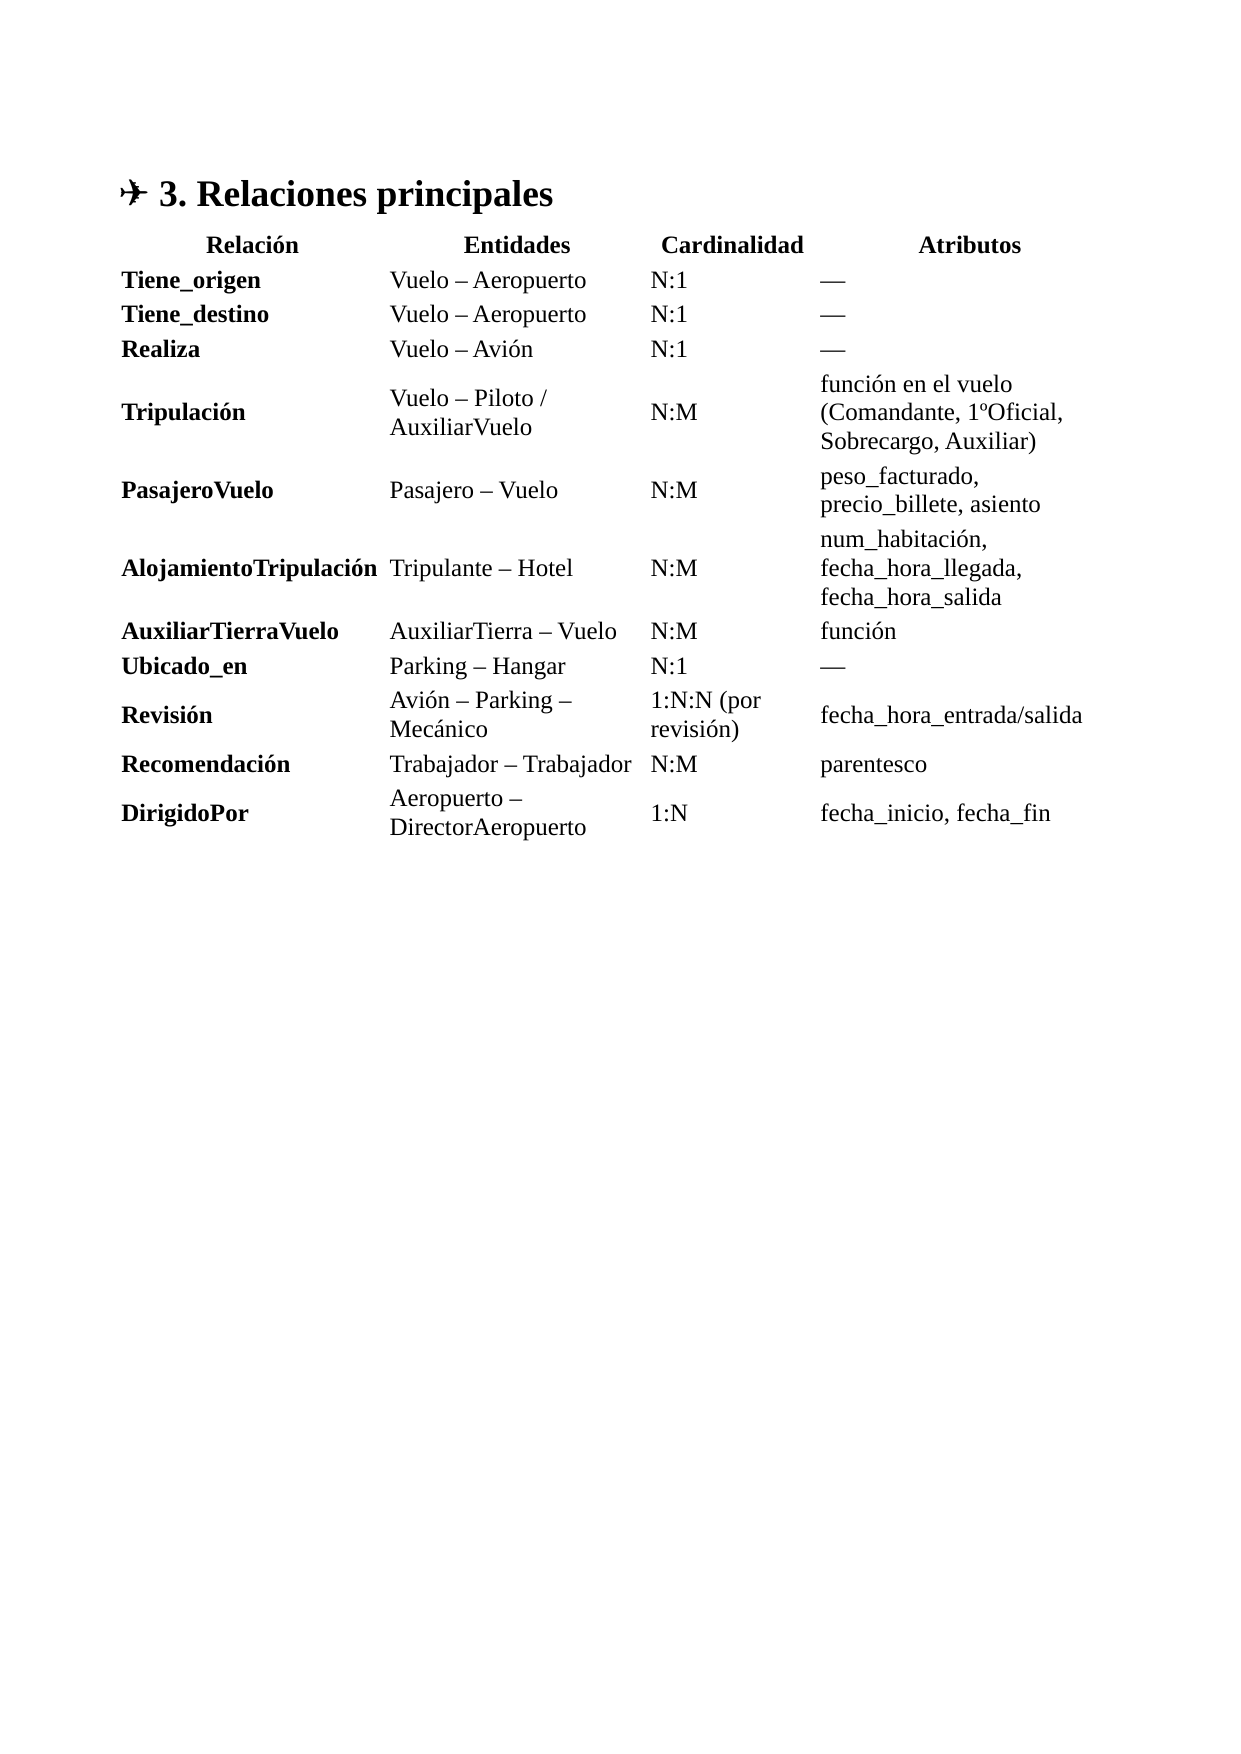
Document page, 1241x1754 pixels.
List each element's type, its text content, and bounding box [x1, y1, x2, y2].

table_cell — [817, 297, 1122, 331]
table_cell — [817, 648, 1122, 682]
table_cell — [817, 331, 1122, 366]
table_cell N:1 [648, 648, 817, 682]
table_header Relación [118, 228, 386, 262]
table_cell función [817, 613, 1122, 648]
table_cell AuxiliarTierraVuelo [118, 613, 386, 648]
table_cell PasajeroVuelo [118, 458, 386, 521]
table_cell AuxiliarTierra – Vuelo [386, 613, 647, 648]
table_cell Vuelo – Piloto / AuxiliarVuelo [386, 366, 647, 458]
table_cell N:M [648, 458, 817, 521]
table_header Atributos [817, 228, 1122, 262]
table_cell Avión – Parking – Mecánico [386, 683, 647, 746]
table_cell N:M [648, 746, 817, 780]
table_cell N:1 [648, 262, 817, 297]
table_cell Pasajero – Vuelo [386, 458, 647, 521]
table_cell — [817, 262, 1122, 297]
table_cell fecha_inicio, fecha_fin [817, 780, 1122, 844]
table_cell Recomendación [118, 746, 386, 780]
table_cell DirigidoPor [118, 780, 386, 844]
table_cell Realiza [118, 331, 386, 366]
table_cell N:M [648, 366, 817, 458]
table_cell Tripulación [118, 366, 386, 458]
table_cell Aeropuerto – DirectorAeropuerto [386, 780, 647, 844]
table_cell Parking – Hangar [386, 648, 647, 682]
table_cell Vuelo – Avión [386, 331, 647, 366]
table_cell 1:N:N (por revisión) [648, 683, 817, 746]
table_cell Ubicado_en [118, 648, 386, 682]
table_cell parentesco [817, 746, 1122, 780]
table_cell Trabajador – Trabajador [386, 746, 647, 780]
table_cell fecha_hora_entrada/salida [817, 683, 1122, 746]
table_header Cardinalidad [648, 228, 817, 262]
table_cell AlojamientoTripulación [118, 521, 386, 613]
table_cell Vuelo – Aeropuerto [386, 262, 647, 297]
table_cell 1:N [648, 780, 817, 844]
table_cell peso_facturado, precio_billete, asiento [817, 458, 1122, 521]
table_cell Vuelo – Aeropuerto [386, 297, 647, 331]
table_cell N:M [648, 613, 817, 648]
table_cell N:1 [648, 297, 817, 331]
subtitle ✈️ 3. Relaciones principales [118, 172, 1122, 215]
table_header Entidades [386, 228, 647, 262]
table_cell Revisión [118, 683, 386, 746]
table_cell función en el vuelo (Comandante, 1ºOficial, Sobrecargo, Auxiliar) [817, 366, 1122, 458]
table_cell Tiene_origen [118, 262, 386, 297]
table_cell N:1 [648, 331, 817, 366]
table_cell N:M [648, 521, 817, 613]
table_cell num_habitación, fecha_hora_llegada, fecha_hora_salida [817, 521, 1122, 613]
table_cell Tripulante – Hotel [386, 521, 647, 613]
table_cell Tiene_destino [118, 297, 386, 331]
